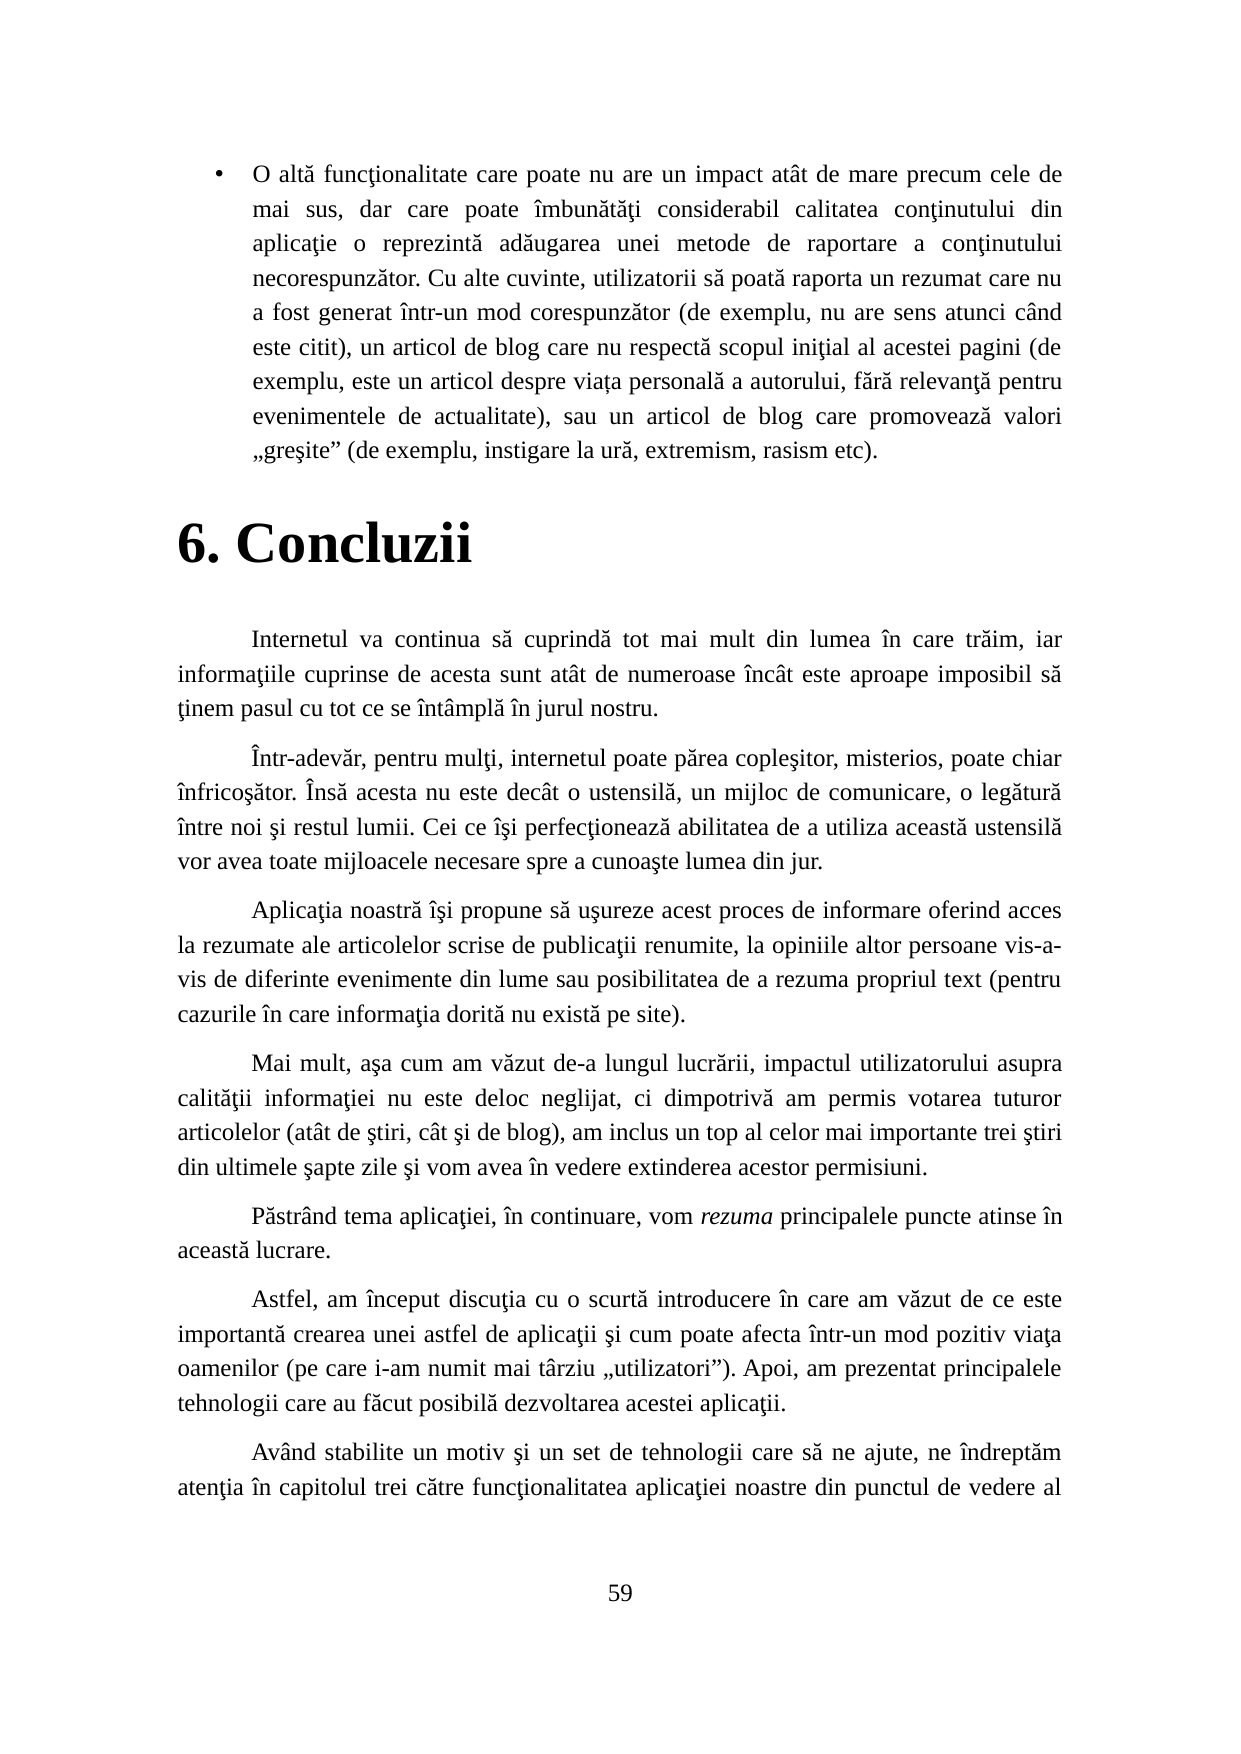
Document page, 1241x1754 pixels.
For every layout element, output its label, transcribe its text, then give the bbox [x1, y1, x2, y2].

text Într-adevăr, pentru mulţi, internetul poate părea copleşitor, misterios, poate chiar înfricoşător. Însă acesta nu este decât o ustensilă, un mijloc de comunicare, o legătură între noi şi restul lumii. Cei ce îşi perfecţionează abilitatea de a utiliza această ustensilă vor avea toate mijloacele necesare spre a cunoaşte lumea din jur. [177, 743, 1063, 875]
list O altă funcţionalitate care poate nu are un impact atât de mare precum cele de mai sus, dar care poate îmbunătăţi considerabil calitatea conţinutului din aplicaţie o reprezintă adăugarea unei metode de raportare a conţinutului necorespunzător. Cu alte cuvinte, utilizatorii să poată raporta un rezumat care nu a fost generat într-un mod corespunzător (de exemplu, nu are sens atunci când este citit), un articol de blog care nu respectă scopul iniţial al acestei pagini (de exemplu, este un articol despre viața personală a autorului, fără relevanţă pentru evenimentele de actualitate), sau un articol de blog care promovează valori „greşite” (de exemplu, instigare la ură, extremism, rasism etc). [215, 159, 1063, 464]
text Păstrând tema aplicaţiei, în continuare, vom rezuma principalele puncte atinse în această lucrare. [177, 1201, 1063, 1264]
text Având stabilite un motiv şi un set de tehnologii care să ne ajute, ne îndreptăm atenţia în capitolul trei către funcţionalitatea aplicaţiei noastre din punctul de vedere al [177, 1437, 1063, 1501]
text Aplicaţia noastră îşi propune să uşureze acest proces de informare oferind acces la rezumate ale articolelor scrise de publicaţii renumite, la opiniile altor persoane vis-a-vis de diferinte evenimente din lume sau posibilitatea de a rezuma propriul text (pentru cazurile în care informaţia dorită nu există pe site). [177, 895, 1063, 1028]
subtitle 6. Concluzii [177, 508, 1063, 575]
text Internetul va continua să cuprindă tot mai mult din lumea în care trăim, iar informaţiile cuprinse de acesta sunt atât de numeroase încât este aproape imposibil să ţinem pasul cu tot ce se întâmplă în jurul nostru. [177, 624, 1063, 722]
text Astfel, am început discuţia cu o scurtă introducere în care am văzut de ce este importantă crearea unei astfel de aplicaţii şi cum poate afecta într-un mod pozitiv viaţa oamenilor (pe care i-am numit mai târziu „utilizatori”). Apoi, am prezentat principalele tehnologii care au făcut posibilă dezvoltarea acestei aplicaţii. [177, 1284, 1063, 1417]
text Mai mult, aşa cum am văzut de-a lungul lucrării, impactul utilizatorului asupra calităţii informaţiei nu este deloc neglijat, ci dimpotrivă am permis votarea tuturor articolelor (atât de ştiri, cât şi de blog), am inclus un top al celor mai importante trei ştiri din ultimele şapte zile şi vom avea în vedere extinderea acestor permisiuni. [177, 1048, 1063, 1180]
